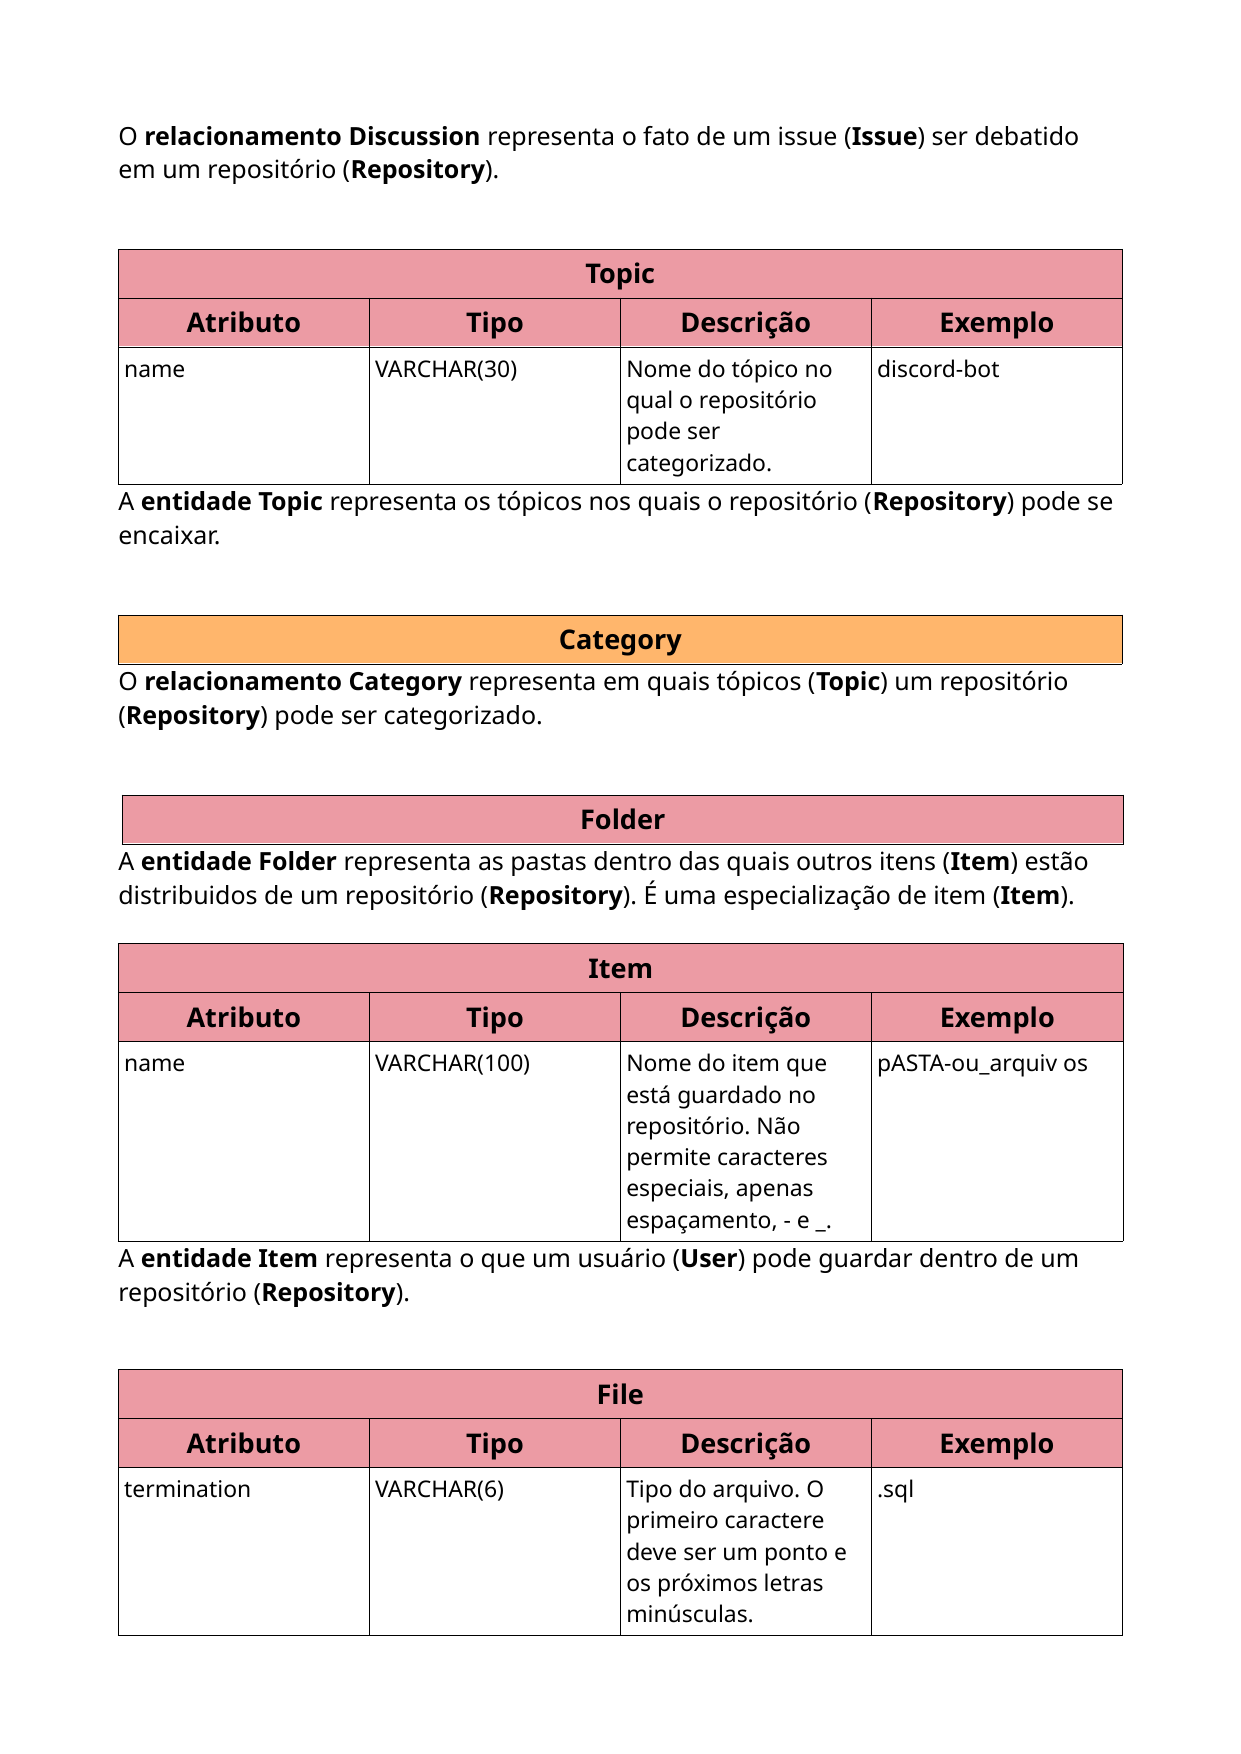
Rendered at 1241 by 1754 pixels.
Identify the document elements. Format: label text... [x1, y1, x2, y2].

table_cell Nome do item que está guardado no repositório. Não permite caracteres especiais, apenas espaçamento, - e _. [621, 1042, 871, 1241]
table_header File [119, 1370, 1122, 1418]
table_cell Tipo [370, 299, 620, 346]
table_cell Descrição [621, 993, 871, 1041]
text O relacionamento Category representa em quais tópicos (Topic) um repositório (Repository) pode ser categorizado. [118, 665, 1122, 732]
table_cell Exemplo [872, 993, 1123, 1041]
table_cell Exemplo [872, 299, 1122, 346]
text O relacionamento Discussion representa o fato de um issue (Issue) ser debatido em um repositório (Repository). [118, 118, 1122, 186]
table_header Folder [123, 796, 1123, 843]
text A entidade Folder representa as pastas dentro das quais outros itens (Item) estão distribuidos de um repositório (Repository). É uma especialização de item (Item). [118, 844, 1122, 912]
table_cell VARCHAR(30) [370, 348, 620, 483]
table_header Item [119, 944, 1123, 992]
table_cell Nome do tópico no qual o repositório pode ser categorizado. [621, 348, 871, 483]
text A entidade Topic representa os tópicos nos quais o repositório (Repository) pode se encaixar. [118, 485, 1122, 552]
table_header Topic [119, 250, 1122, 298]
text A entidade Item representa o que um usuário (User) pode guardar dentro de um repositório (Repository). [118, 1242, 1122, 1309]
table_cell Atributo [119, 299, 369, 346]
table_cell Descrição [621, 299, 871, 346]
table_cell discord-bot [872, 348, 1122, 483]
table_cell VARCHAR(100) [370, 1042, 620, 1241]
table_cell VARCHAR(6) [370, 1468, 620, 1635]
table_cell Tipo do arquivo. O primeiro caractere deve ser um ponto e os próximos letras minúsculas. [621, 1468, 871, 1635]
table_cell Tipo [370, 1419, 620, 1467]
table_cell Atributo [119, 1419, 369, 1467]
table_cell Atributo [119, 993, 369, 1041]
table_cell Descrição [621, 1419, 871, 1467]
table_header Category [119, 616, 1122, 663]
table_cell Tipo [370, 993, 620, 1041]
table_cell Exemplo [872, 1419, 1122, 1467]
table_cell termination [119, 1468, 369, 1635]
table_cell name [119, 348, 369, 483]
table_cell .sql [872, 1468, 1122, 1635]
table_cell pASTA-ou_arquiv os [872, 1042, 1123, 1241]
table_cell name [119, 1042, 369, 1241]
